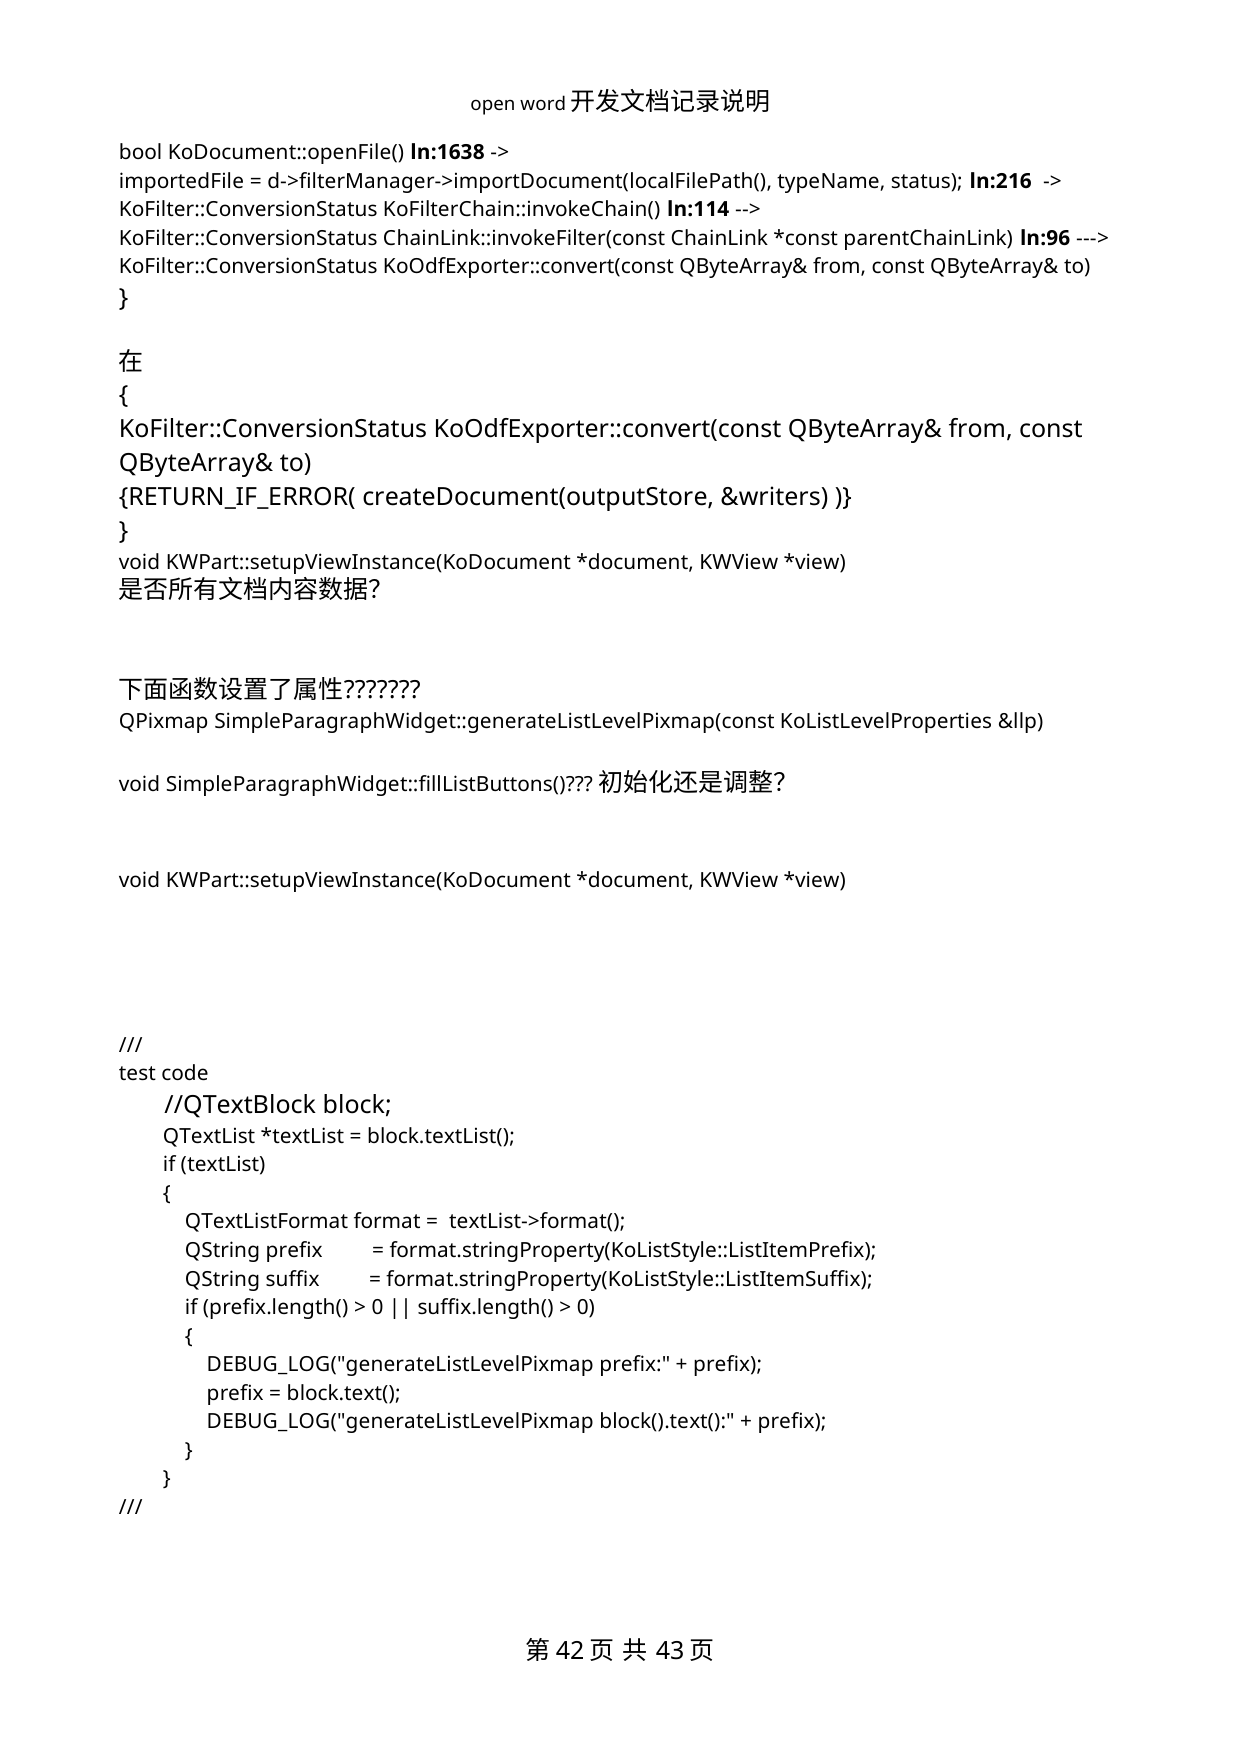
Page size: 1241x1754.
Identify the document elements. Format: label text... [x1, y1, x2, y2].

text DEBUG_LOG("generateListLevelPixmap block().text():" + prefix); [119, 1406, 1121, 1435]
text KoFilter::ConversionStatus KoOdfExporter::convert(const QByteArray& from, const QByteArray& to) [119, 251, 1121, 280]
text void KWPart::setupViewInstance(KoDocument *document, KWView *view) [119, 547, 1121, 575]
text test code [119, 1058, 1121, 1087]
text KoFilter::ConversionStatus KoFilterChain::invokeChain() ln:114 --> [119, 194, 1121, 223]
text bool KoDocument::openFile() ln:1638 -> [119, 137, 1121, 166]
text { [119, 1321, 1121, 1349]
text 下面函数设置了属性??????? [119, 672, 1121, 706]
text QPixmap SimpleParagraphWidget::generateListLevelPixmap(const KoListLevelProperties &llp) [119, 706, 1121, 734]
text importedFile = d->filterManager->importDocument(localFilePath(), typeName, status); ln:216 -> [119, 166, 1121, 194]
text } [119, 1463, 1121, 1492]
text 在 [119, 348, 1121, 377]
text { [119, 377, 1121, 411]
text /// [119, 1492, 1121, 1520]
text KoFilter::ConversionStatus KoOdfExporter::convert(const QByteArray& from, const QByteArray& to) [119, 411, 1121, 479]
text void KWPart::setupViewInstance(KoDocument *document, KWView *view) [119, 865, 1121, 894]
text KoFilter::ConversionStatus ChainLink::invokeFilter(const ChainLink *const parentChainLink) ln:96 ---> [119, 223, 1121, 251]
text {RETURN_IF_ERROR( createDocument(outputStore, &writers) )} [119, 479, 1121, 513]
text //QTextBlock block; [119, 1087, 1121, 1121]
text prefix = block.text(); [119, 1378, 1121, 1406]
text } [119, 513, 1121, 547]
text { [119, 1178, 1121, 1206]
text if (textList) [119, 1149, 1121, 1178]
text 是否所有文档内容数据？ [119, 575, 1121, 604]
text } [119, 1435, 1121, 1463]
text DEBUG_LOG("generateListLevelPixmap prefix:" + prefix); [119, 1349, 1121, 1378]
text void SimpleParagraphWidget::fillListButtons()??? 初始化还是调整？ [119, 768, 1121, 797]
text /// [119, 1030, 1121, 1058]
text QTextListFormat format = textList->format(); [119, 1206, 1121, 1235]
text QTextList *textList = block.textList(); [119, 1121, 1121, 1149]
text QString suffix = format.stringProperty(KoListStyle::ListItemSuffix); [119, 1263, 1121, 1292]
text QString prefix = format.stringProperty(KoListStyle::ListItemPrefix); [119, 1235, 1121, 1263]
text } [119, 280, 1121, 314]
text if (prefix.length() > 0 || suffix.length() > 0) [119, 1292, 1121, 1321]
